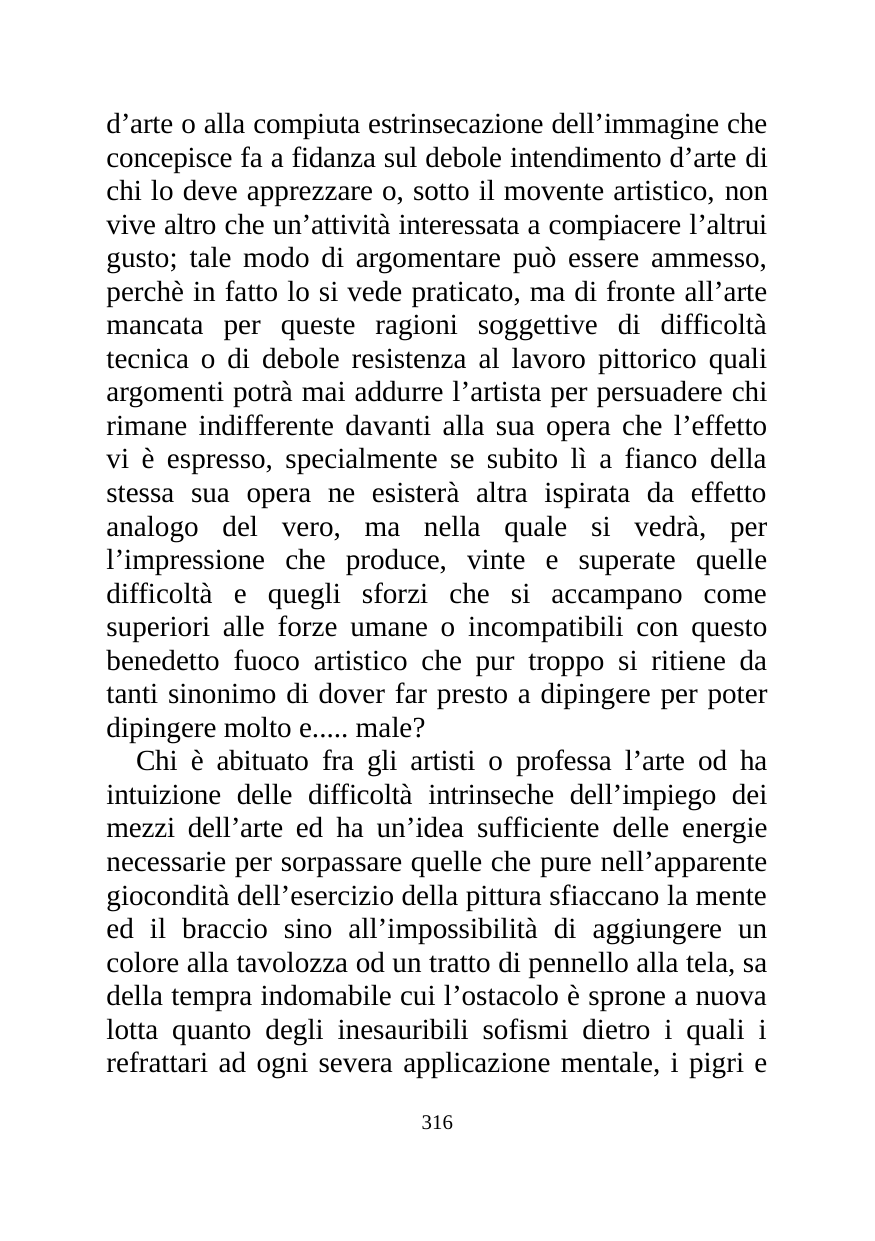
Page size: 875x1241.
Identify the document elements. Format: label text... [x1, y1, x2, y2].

text Chi è abituato fra gli artisti o professa l’arte od ha intuizione delle difficoltà intrinseche dell’impiego dei mezzi dell’arte ed ha un’idea sufficiente delle energie necessarie per sorpassare quelle che pure nell’apparente giocondità dell’esercizio della pittura sfiaccano la mente ed il braccio sino all’impossibilità di aggiungere un colore alla tavolozza od un tratto di pennello alla tela, sa della tempra indomabile cui l’ostacolo è sprone a nuova lotta quanto degli inesauribili sofismi dietro i quali i refrattari ad ogni severa applicazione mentale, i pigri e [106, 743, 768, 1079]
text d’arte o alla compiuta estrinsecazione dell’immagine che concepisce fa a fidanza sul debole intendimento d’arte di chi lo deve apprezzare o, sotto il movente artistico, non vive altro che un’attività interessata a compiacere l’altrui gusto; tale modo di argomentare può essere ammesso, perchè in fatto lo si vede praticato, ma di fronte all’arte mancata per queste ragioni soggettive di difficoltà tecnica o di debole resistenza al lavoro pittorico quali argomenti potrà mai addurre l’artista per persuadere chi rimane indifferente davanti alla sua opera che l’effetto vi è espresso, specialmente se subito lì a fianco della stessa sua opera ne esisterà altra ispirata da effetto analogo del vero, ma nella quale si vedrà, per l’impressione che produce, vinte e superate quelle difficoltà e quegli sforzi che si accampano come superiori alle forze umane o incompatibili con questo benedetto fuoco artistico che pur troppo si ritiene da tanti sinonimo di dover far presto a dipingere per poter dipingere molto e..... male? [106, 106, 768, 743]
